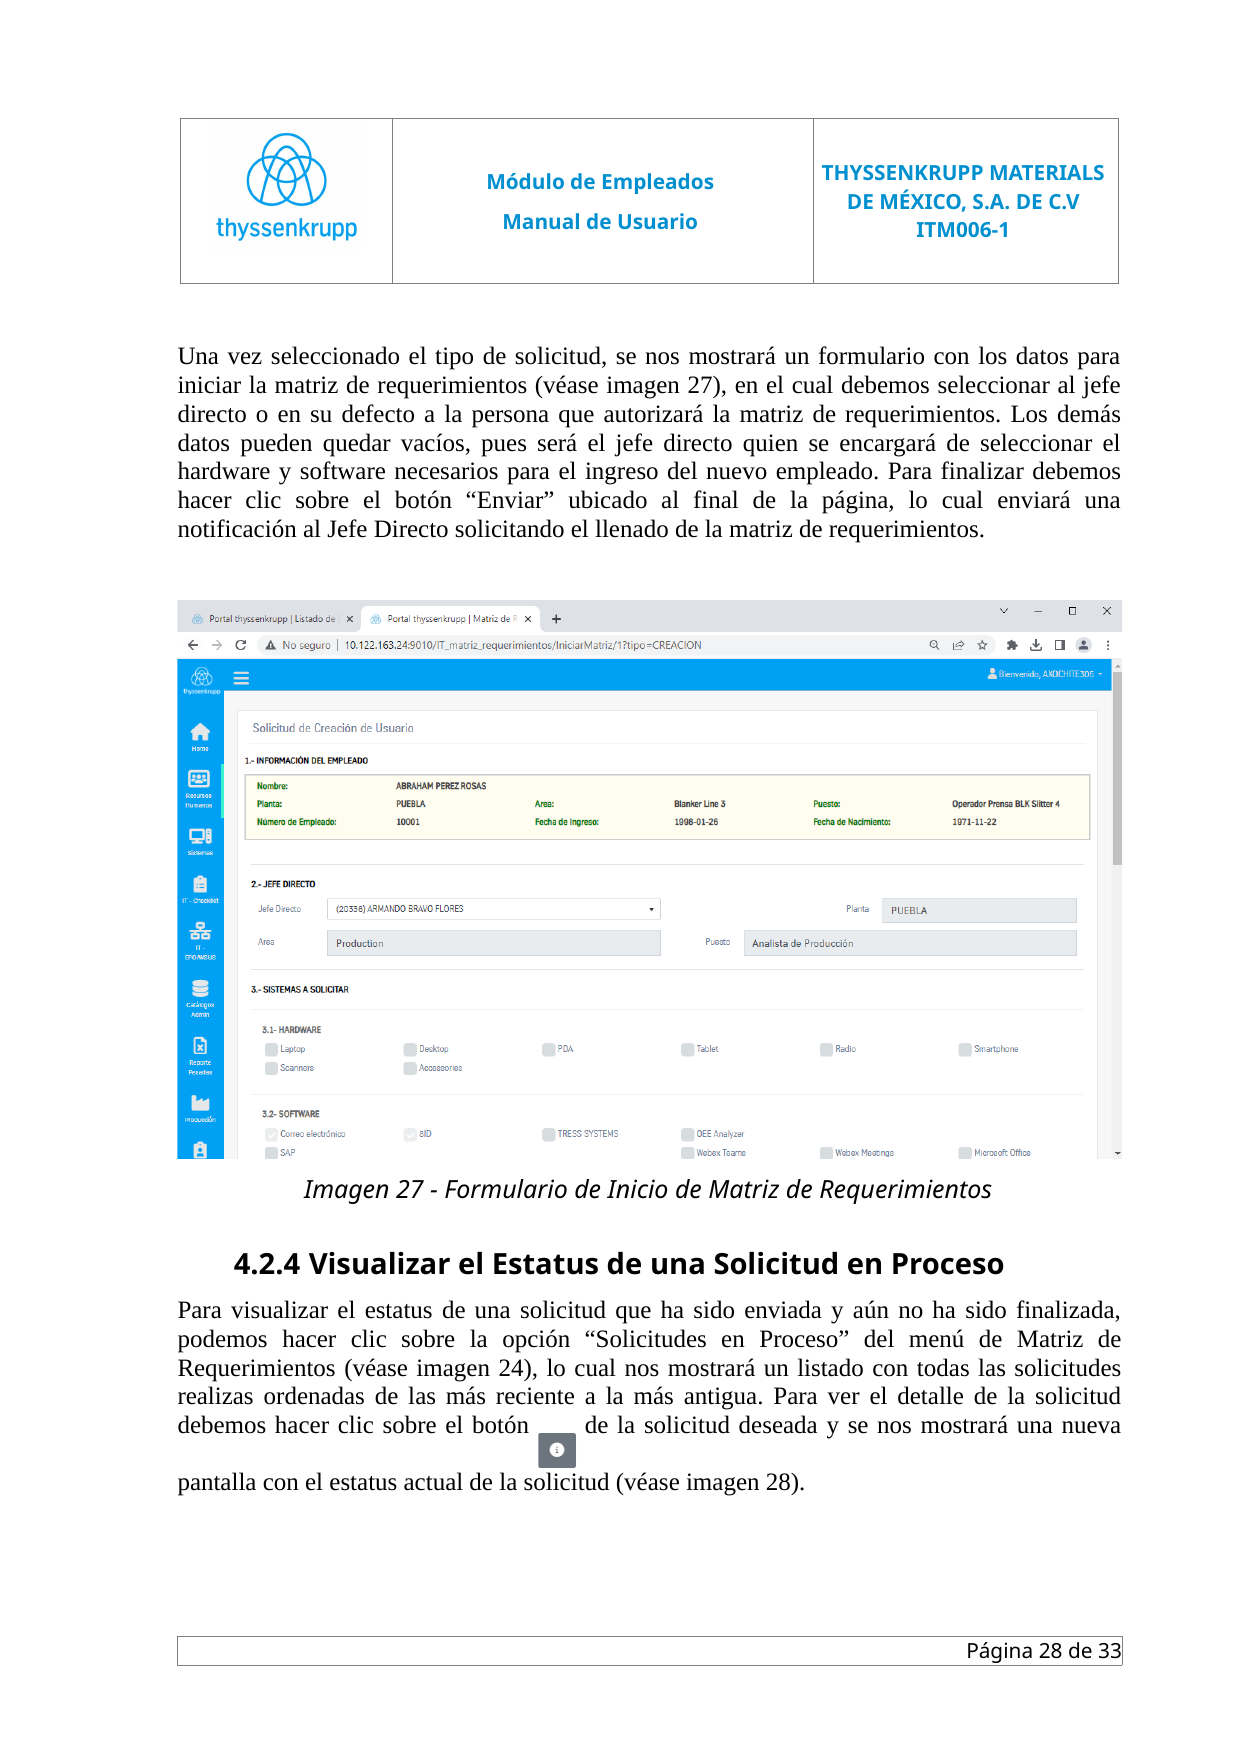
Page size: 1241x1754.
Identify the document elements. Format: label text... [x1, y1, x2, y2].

subtitle Visualizar el Estatus de una Solicitud en Proceso [233, 1243, 1122, 1283]
text Una vez seleccionado el tipo de solicitud, se nos mostrará un formulario con los datos para iniciar la matriz de requerimientos (véase imagen 27), en el cual debemos seleccionar al jefe directo o en su defecto a la persona que autorizará la matriz de requerimientos. Los demás datos pueden quedar vacíos, pues será el jefe directo quien se encargará de seleccionar el hardware y software necesarios para el ingreso del nuevo empleado. Para finalizar debemos hacer clic sobre el botón “Enviar” ubicado al final de la página, lo cual enviará una notificación al Jefe Directo solicitando el llenado de la matriz de requerimientos. [177, 341, 1122, 543]
text Para visualizar el estatus de una solicitud que ha sido enviada y aún no ha sido finalizada, podemos hacer clic sobre la opción “Solicitudes en Proceso” del menú de Matriz de Requerimientos (véase imagen 24), lo cual nos mostrará un listado con todas las solicitudes realizas ordenadas de las más reciente a la más antigua. Para ver el detalle de la solicitud debemos hacer clic sobre el botón de la solicitud deseada y se nos mostrará una nueva pantalla con el estatus actual de la solicitud (véase imagen 28). [177, 1295, 1122, 1496]
text Imagen 27 - Formulario de Inicio de Matriz de Requerimientos [177, 1171, 1122, 1206]
